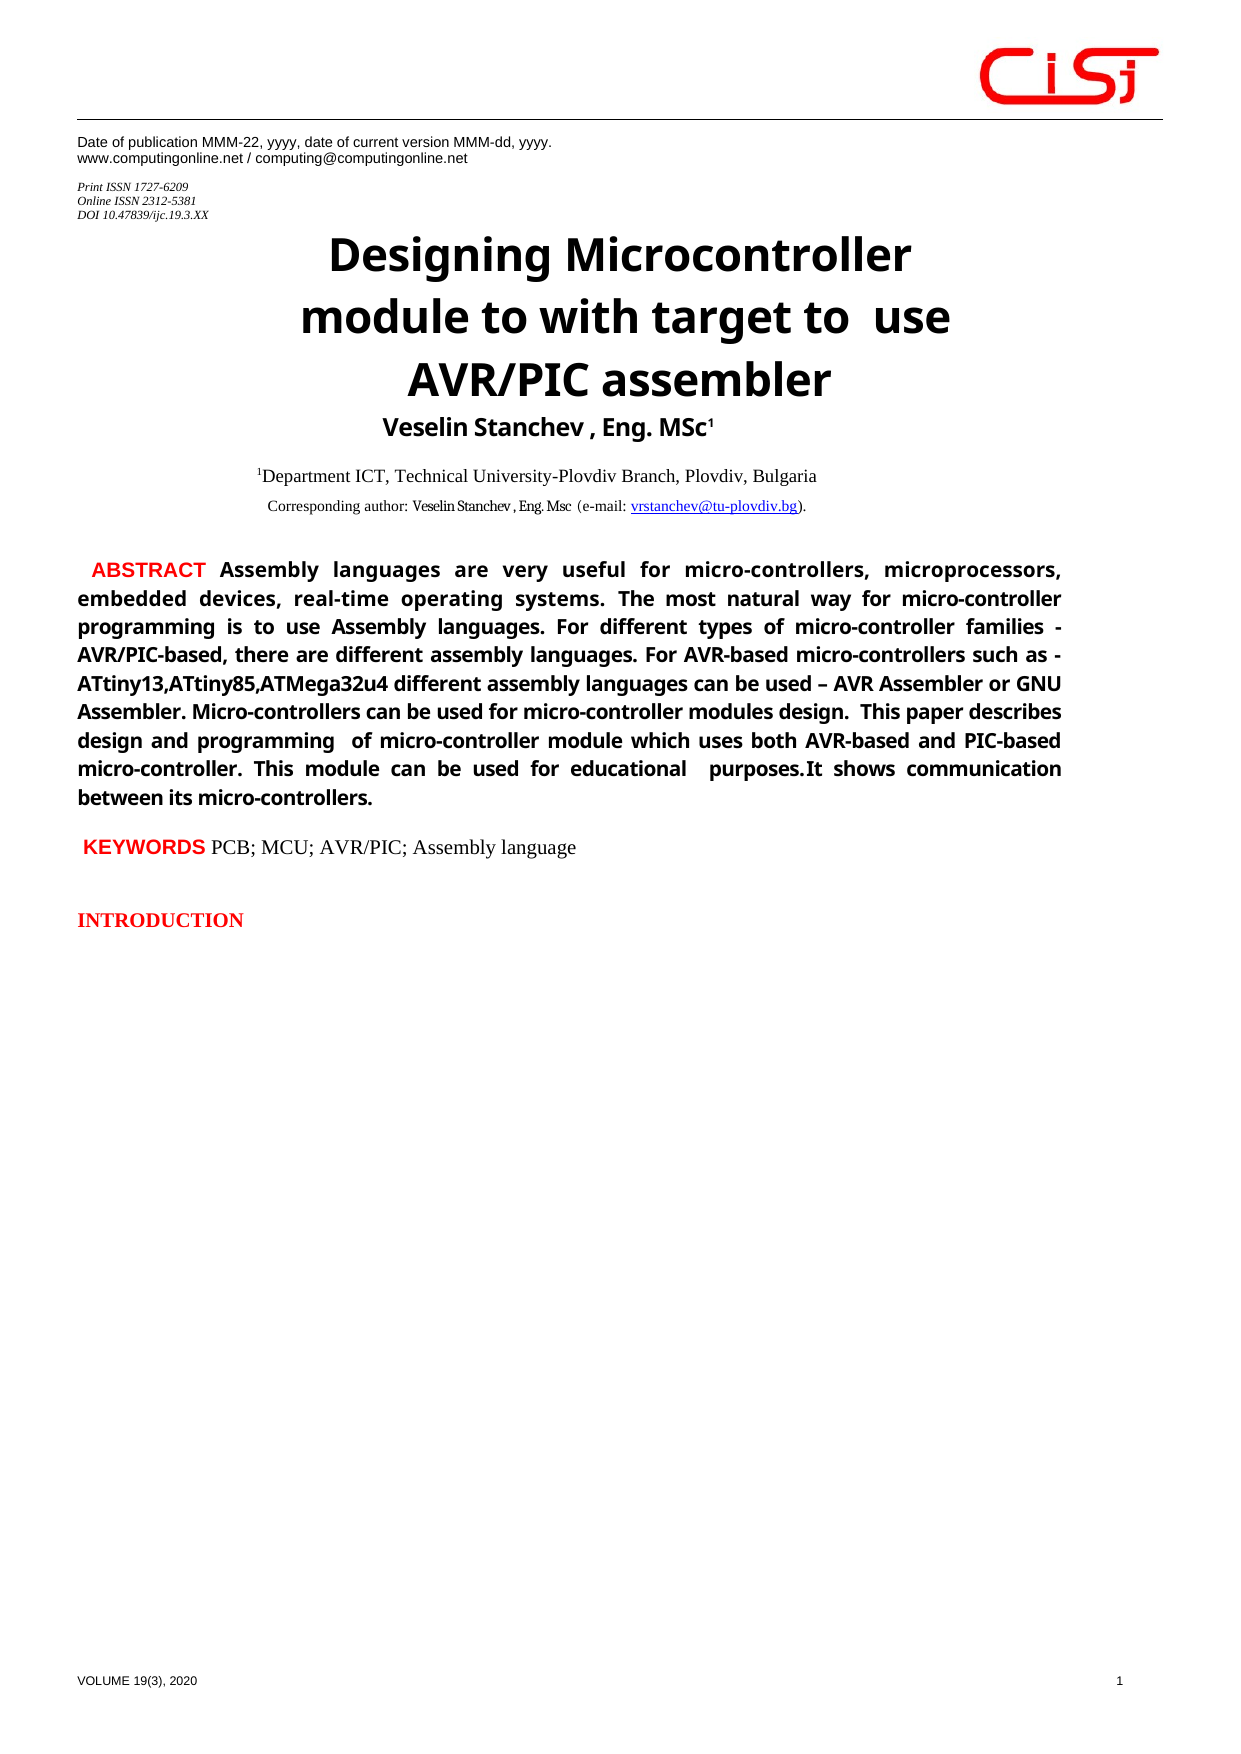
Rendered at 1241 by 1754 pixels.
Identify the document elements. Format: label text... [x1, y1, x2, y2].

text Print ISSN 1727-6209 [77, 179, 1163, 194]
text Corresponding author: Veselin Stanchev , Eng. Msc (e-mail: vrstanchev@tu-plovdiv.bg). [77, 497, 997, 516]
text Online ISSN 2312-5381 [77, 194, 1163, 208]
text www.computingonline.net / computing@computingonline.net [77, 150, 1163, 167]
text DOI 10.47839/ijc.19.3.XX [77, 208, 1163, 222]
text ABSTRACT Assembly languages are very useful for micro-controllers, microprocessors, embedded devices, real-time operating systems. The most natural way for micro-controller programming is to use Assembly languages. For different types of micro-controller families - AVR/PIC-based, there are different assembly languages. For AVR-based micro-controllers such as - ATtiny13,ATtiny85,ATMega32u4 different assembly languages can be used – AVR Assembler or GNU Assembler. Micro-controllers can be used for micro-controller modules design. This paper describes design and programming of micro-controller module which uses both AVR-based and PIC-based micro-controller. This module can be used for educational purposes.It shows communication between its micro-controllers. [77, 555, 1062, 811]
title Designing Microcontroller [77, 222, 1163, 285]
title AVR/PIC assembler [77, 347, 1163, 410]
text INTRODUCTION [77, 907, 1062, 932]
picture [974, 37, 1164, 113]
text Veselin Stanchev , Eng. MSc1 [77, 410, 1019, 444]
text 1Department ICT, Technical University-Plovdiv Branch, Plovdiv, Bulgaria [77, 468, 996, 486]
text KEYWORDS PCB; MCU; AVR/PIC; Assembly language [77, 835, 1062, 859]
title module to with target to use [77, 285, 1163, 347]
text Date of publication MMM-22, yyyy, date of current version MMM-dd, yyyy. [77, 133, 1163, 150]
